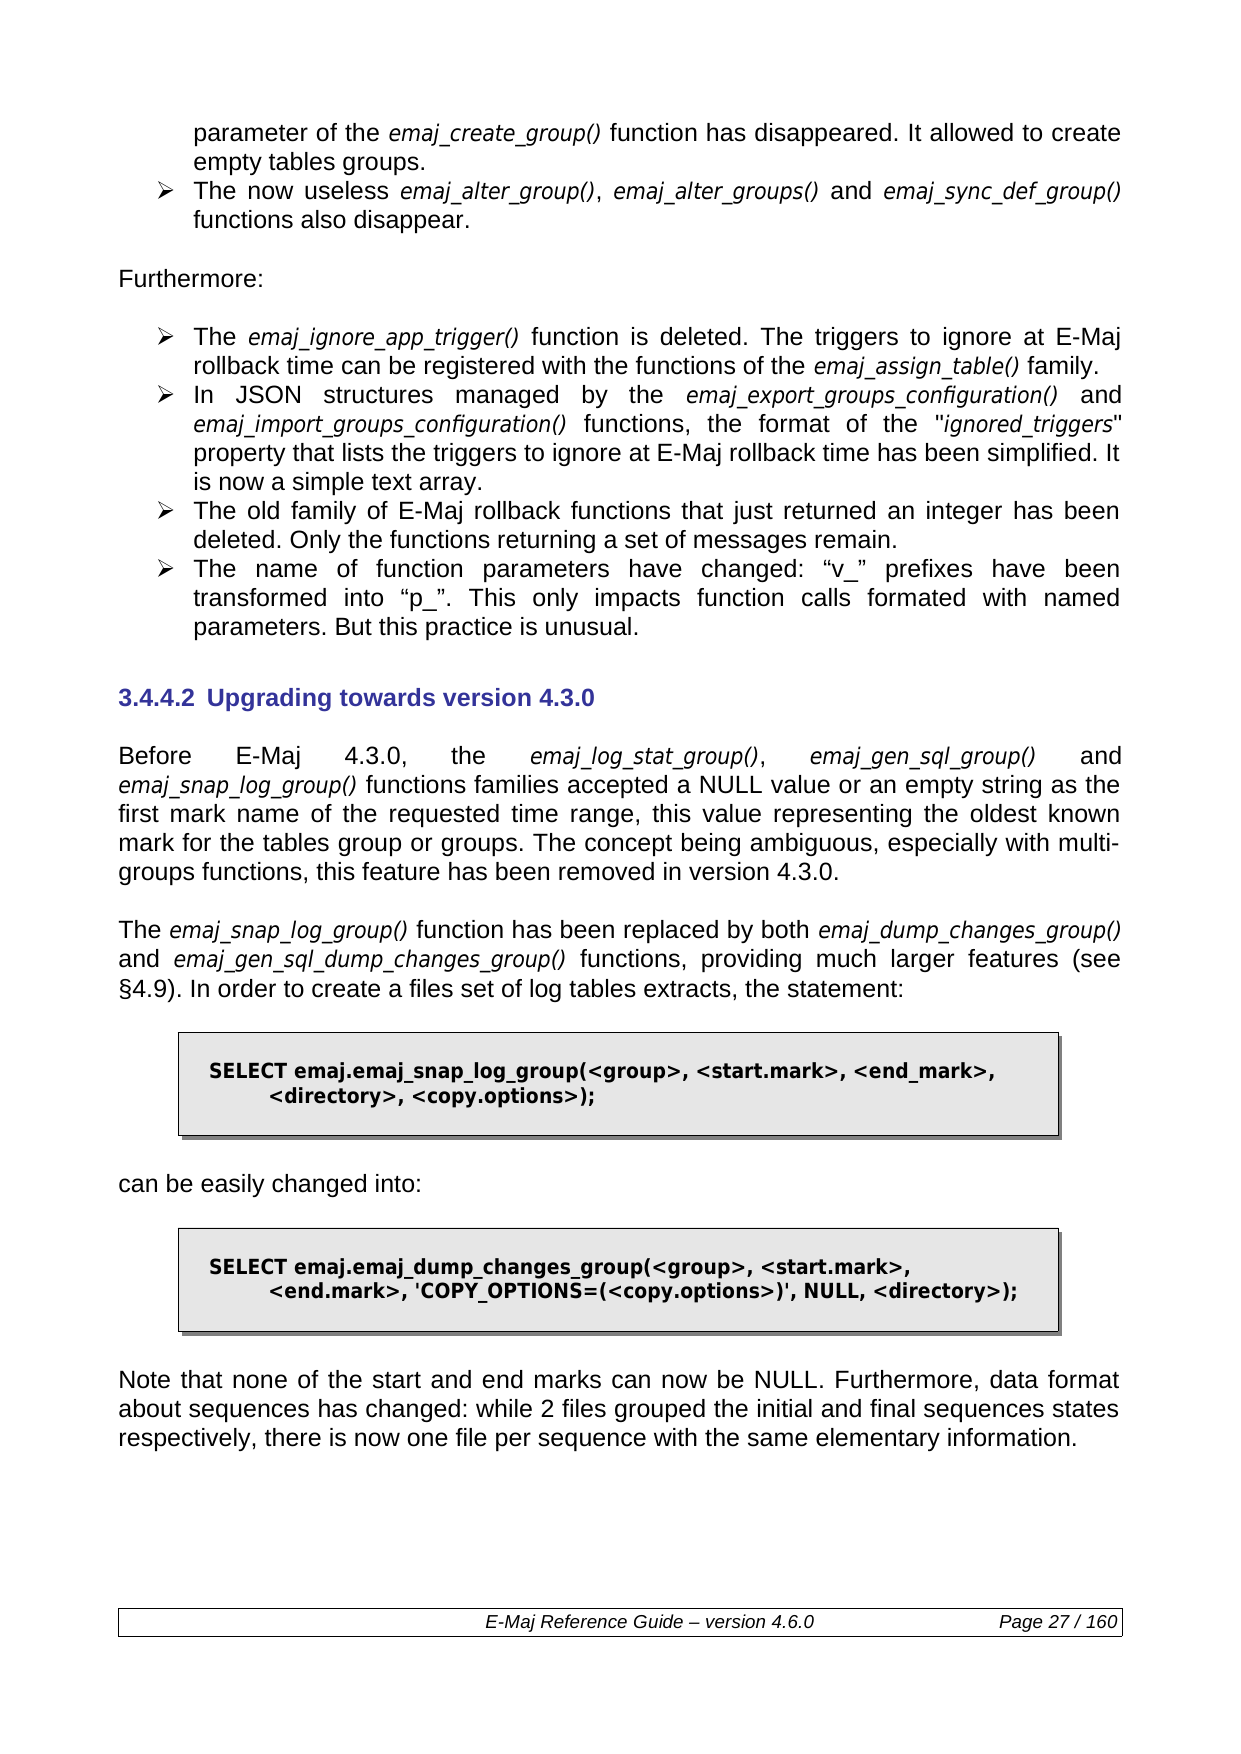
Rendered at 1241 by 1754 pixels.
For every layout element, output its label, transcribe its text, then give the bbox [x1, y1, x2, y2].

subtitle Upgrading towards version 4.3.0 [118, 683, 1122, 712]
text can be easily changed into: [118, 1169, 1122, 1198]
text The emaj_snap_log_group() function has been replaced by both emaj_dump_changes_group() and emaj_gen_sql_dump_changes_group() functions, providing much larger features (see §4.9). In order to create a files set of log tables extracts, the statement: [118, 915, 1122, 1002]
text Note that none of the start and end marks can now be NULL. Furthermore, data format about sequences has changed: while 2 files grouped the initial and final sequences states respectively, there is now one file per sequence with the same elementary information. [118, 1365, 1122, 1452]
text Before E-Maj 4.3.0, the emaj_log_stat_group(), emaj_gen_sql_group() and emaj_snap_log_group() functions families accepted a NULL value or an empty string as the first mark name of the requested time range, this value representing the oldest known mark for the tables group or groups. The concept being ambiguous, especially with multi-groups functions, this feature has been removed in version 4.3.0. [118, 741, 1122, 886]
text Furthermore: [118, 263, 1122, 292]
list In JSON structures managed by the emaj_export_groups_configuration() and emaj_import_groups_configuration() functions, the format of the "ignored_triggers" property that lists the triggers to ignore at E-Maj rollback time has been simplified. It is now a simple text array. [156, 380, 1122, 496]
text SELECT emaj.emaj_dump_changes_group(<group>, <start.mark>, [179, 1252, 1058, 1276]
list The emaj_ignore_app_trigger() function is deleted. The triggers to ignore at E-Maj rollback time can be registered with the functions of the emaj_assign_table() family. [156, 322, 1122, 380]
text SELECT emaj.emaj_snap_log_group(<group>, <start.mark>, <end_mark>, [179, 1056, 1058, 1081]
text <directory>, <copy.options>); [179, 1081, 1058, 1105]
list The now useless emaj_alter_group(), emaj_alter_groups() and emaj_sync_def_group() functions also disappear. [156, 176, 1122, 234]
text <end.mark>, 'COPY_OPTIONS=(<copy.options>)', NULL, <directory>); [179, 1276, 1058, 1301]
list The name of function parameters have changed: “v_” prefixes have been transformed into “p_”. This only impacts function calls formated with named parameters. But this practice is unusual. [156, 554, 1122, 641]
list The old family of E-Maj rollback functions that just returned an integer has been deleted. Only the functions returning a set of messages remain. [156, 496, 1122, 554]
list parameter of the emaj_create_group() function has disappeared. It allowed to create empty tables groups. [156, 118, 1122, 176]
